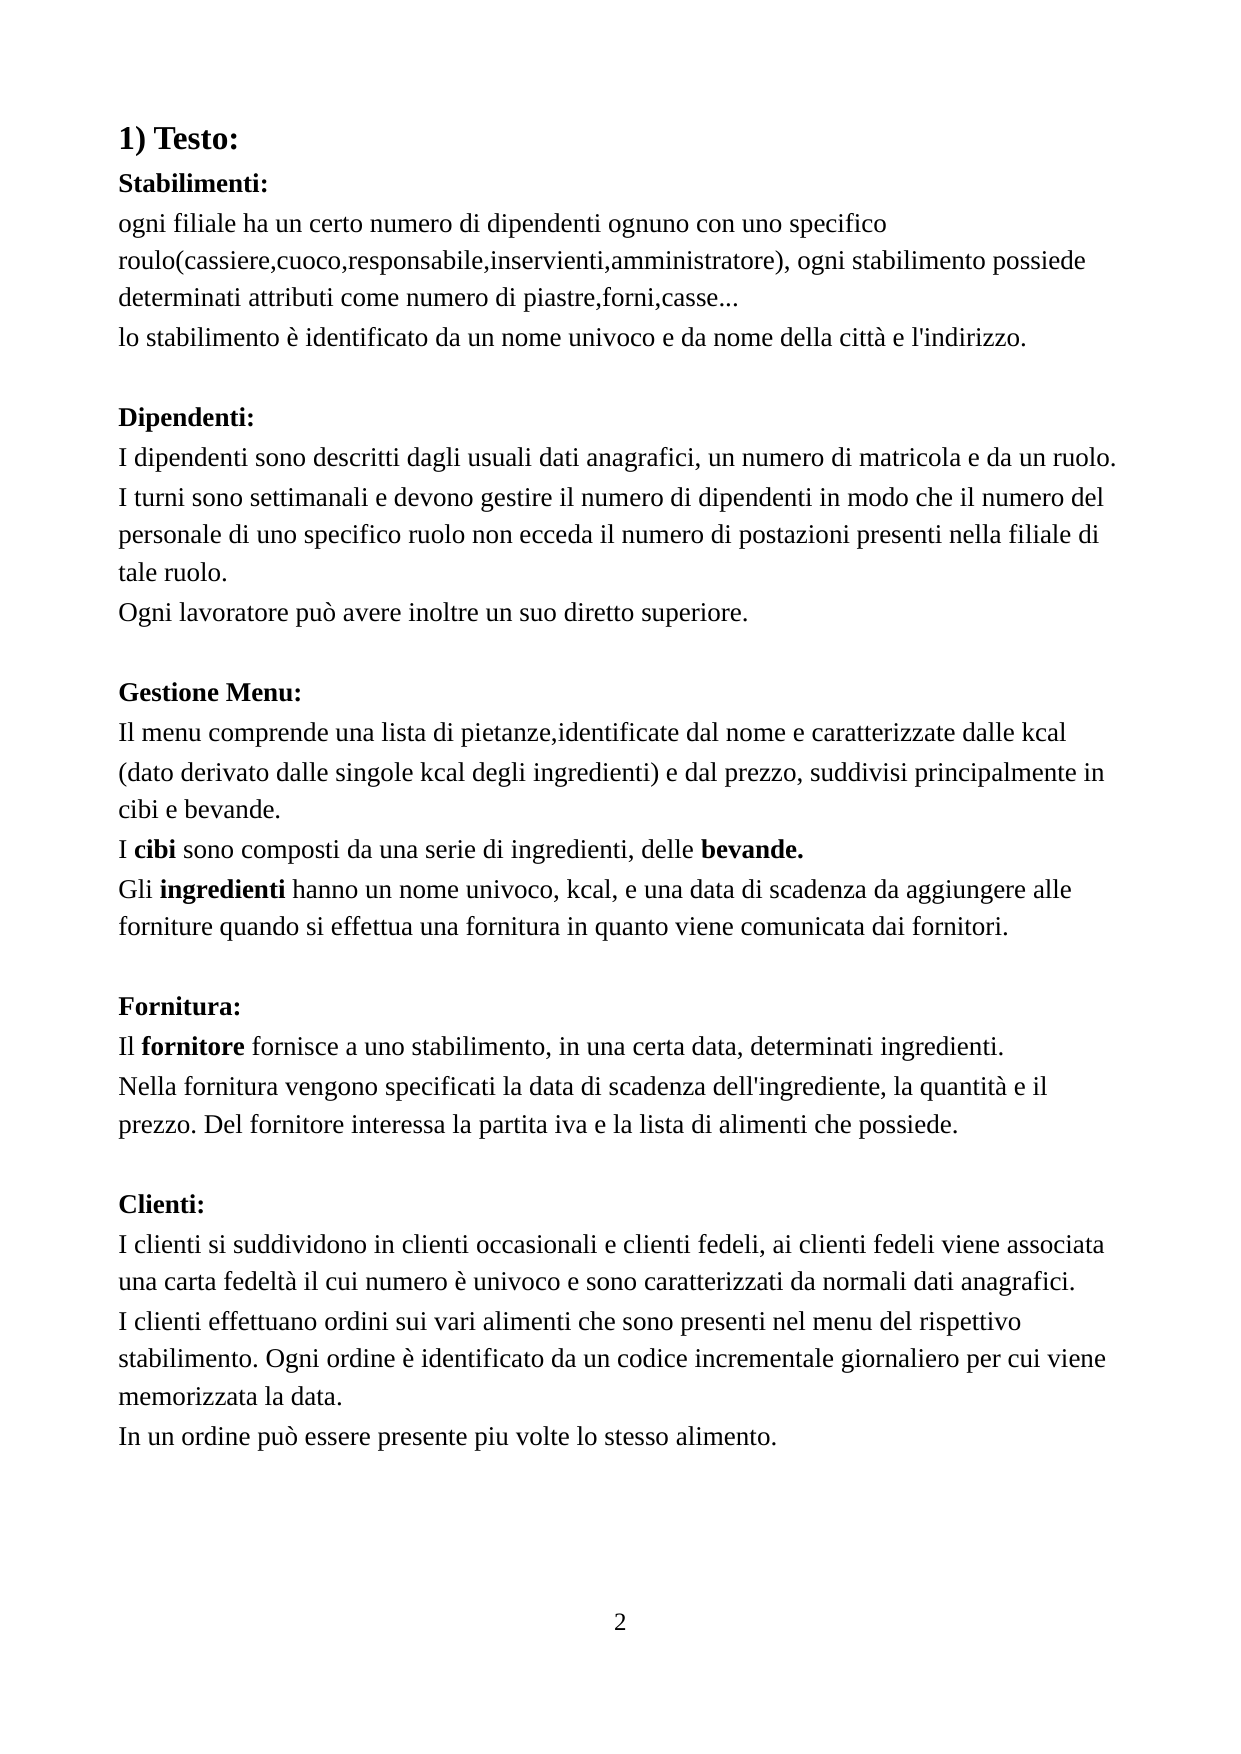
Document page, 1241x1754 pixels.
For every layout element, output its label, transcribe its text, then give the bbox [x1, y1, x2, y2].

text lo stabilimento è identificato da un nome univoco e da nome della città e l'indirizzo. [118, 321, 1122, 352]
text I cibi sono composti da una serie di ingredienti, delle bevande. [118, 833, 1122, 864]
text (dato derivato dalle singole kcal degli ingredienti) e dal prezzo, suddivisi principalmente in cibi e bevande. [118, 756, 1122, 824]
text Gestione Menu: [118, 676, 1122, 707]
text Clienti: [118, 1188, 1122, 1219]
text Il menu comprende una lista di pietanze,identificate dal nome e caratterizzate dalle kcal [118, 716, 1122, 747]
text Dipendenti: [118, 401, 1122, 432]
text I clienti effettuano ordini sui vari alimenti che sono presenti nel menu del rispettivo stabilimento. Ogni ordine è identificato da un codice incrementale giornaliero per cui viene memorizzata la data. [118, 1305, 1122, 1411]
text Il fornitore fornisce a uno stabilimento, in una certa data, determinati ingredienti. [118, 1031, 1122, 1062]
text 1) Testo: [118, 118, 1122, 156]
text I turni sono settimanali e devono gestire il numero di dipendenti in modo che il numero del personale di uno specifico ruolo non ecceda il numero di postazioni presenti nella filiale di tale ruolo. [118, 481, 1122, 587]
text Stabilimenti: [118, 167, 1122, 198]
text I dipendenti sono descritti dagli usuali dati anagrafici, un numero di matricola e da un ruolo. [118, 441, 1122, 472]
text ogni filiale ha un certo numero di dipendenti ognuno con uno specifico roulo(cassiere,cuoco,responsabile,inservienti,amministratore), ogni stabilimento possiede determinati attributi come numero di piastre,forni,casse... [118, 207, 1122, 312]
text In un ordine può essere presente piu volte lo stesso alimento. [118, 1420, 1122, 1451]
text Fornitura: [118, 991, 1122, 1022]
text Gli ingredienti hanno un nome univoco, kcal, e una data di scadenza da aggiungere alle forniture quando si effettua una fornitura in quanto viene comunicata dai fornitori. [118, 873, 1122, 942]
text I clienti si suddividono in clienti occasionali e clienti fedeli, ai clienti fedeli viene associata una carta fedeltà il cui numero è univoco e sono caratterizzati da normali dati anagrafici. [118, 1228, 1122, 1296]
text Nella fornitura vengono specificati la data di scadenza dell'ingrediente, la quantità e il prezzo. Del fornitore interessa la partita iva e la lista di alimenti che possiede. [118, 1071, 1122, 1139]
text Ogni lavoratore può avere inoltre un suo diretto superiore. [118, 596, 1122, 627]
